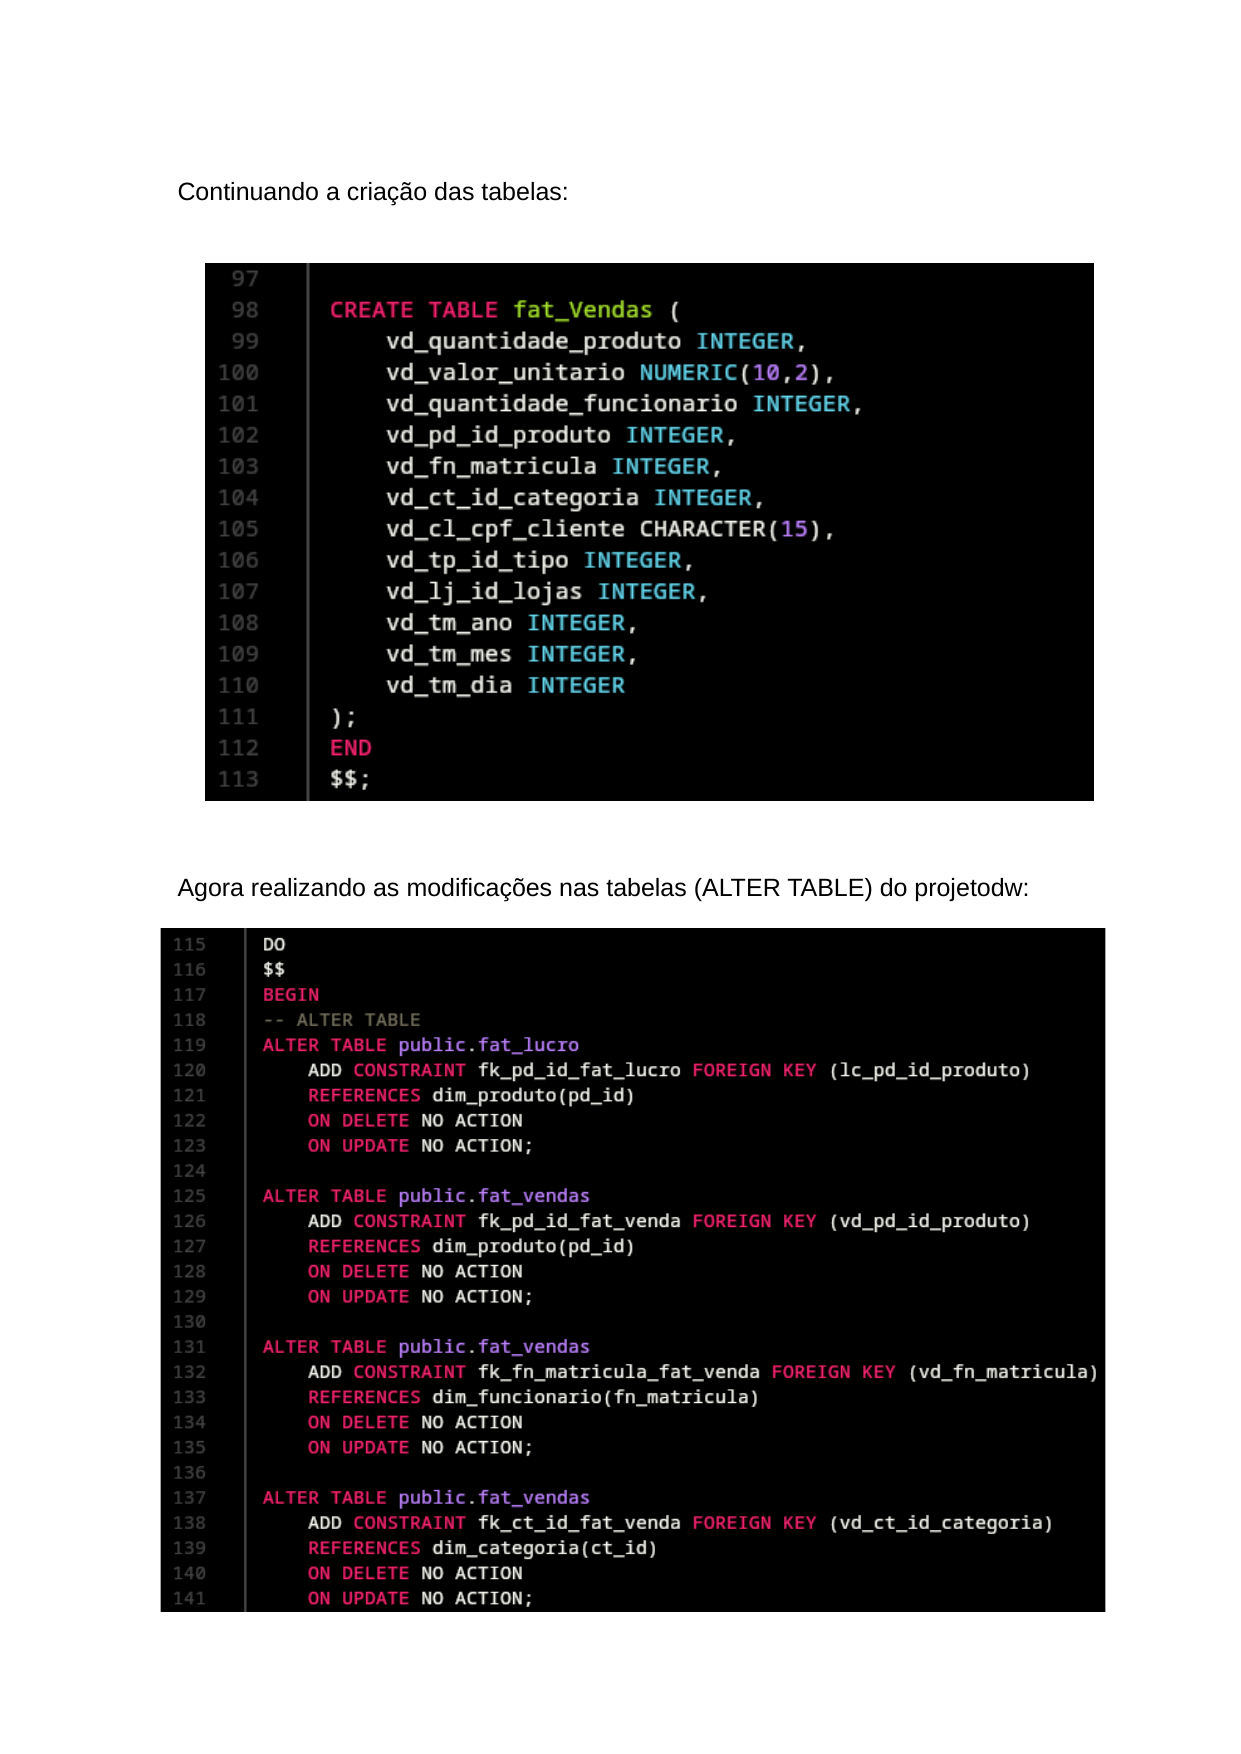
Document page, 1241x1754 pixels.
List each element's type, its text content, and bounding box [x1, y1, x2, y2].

text Agora realizando as modificações nas tabelas (ALTER TABLE) do projetodw: [177, 873, 1122, 901]
picture [205, 263, 1094, 801]
text Continuando a criação das tabelas: [177, 177, 1122, 206]
picture [160, 928, 1106, 1612]
